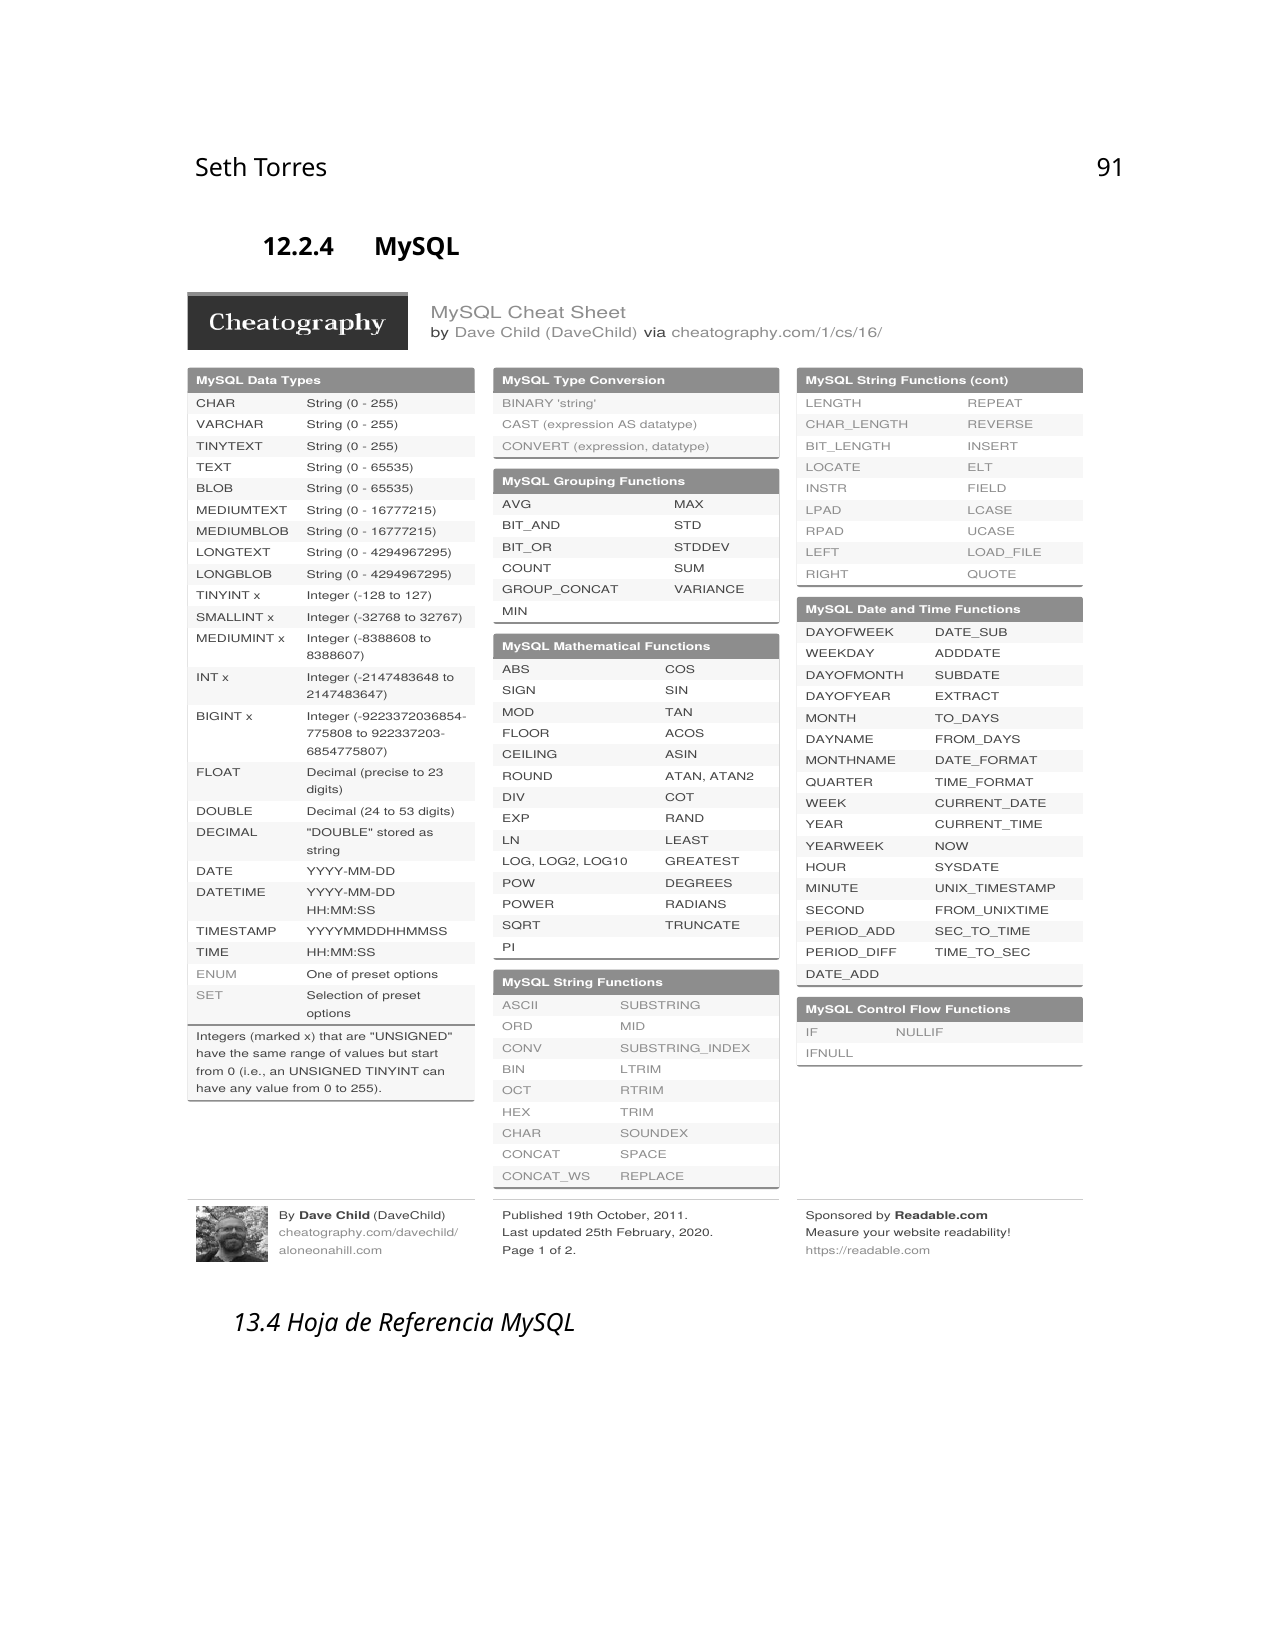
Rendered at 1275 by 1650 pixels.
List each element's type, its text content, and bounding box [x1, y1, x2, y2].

subtitle MySQL [262, 228, 1125, 262]
text 13.4 Hoja de Referencia MySQL [187, 1271, 1087, 1338]
